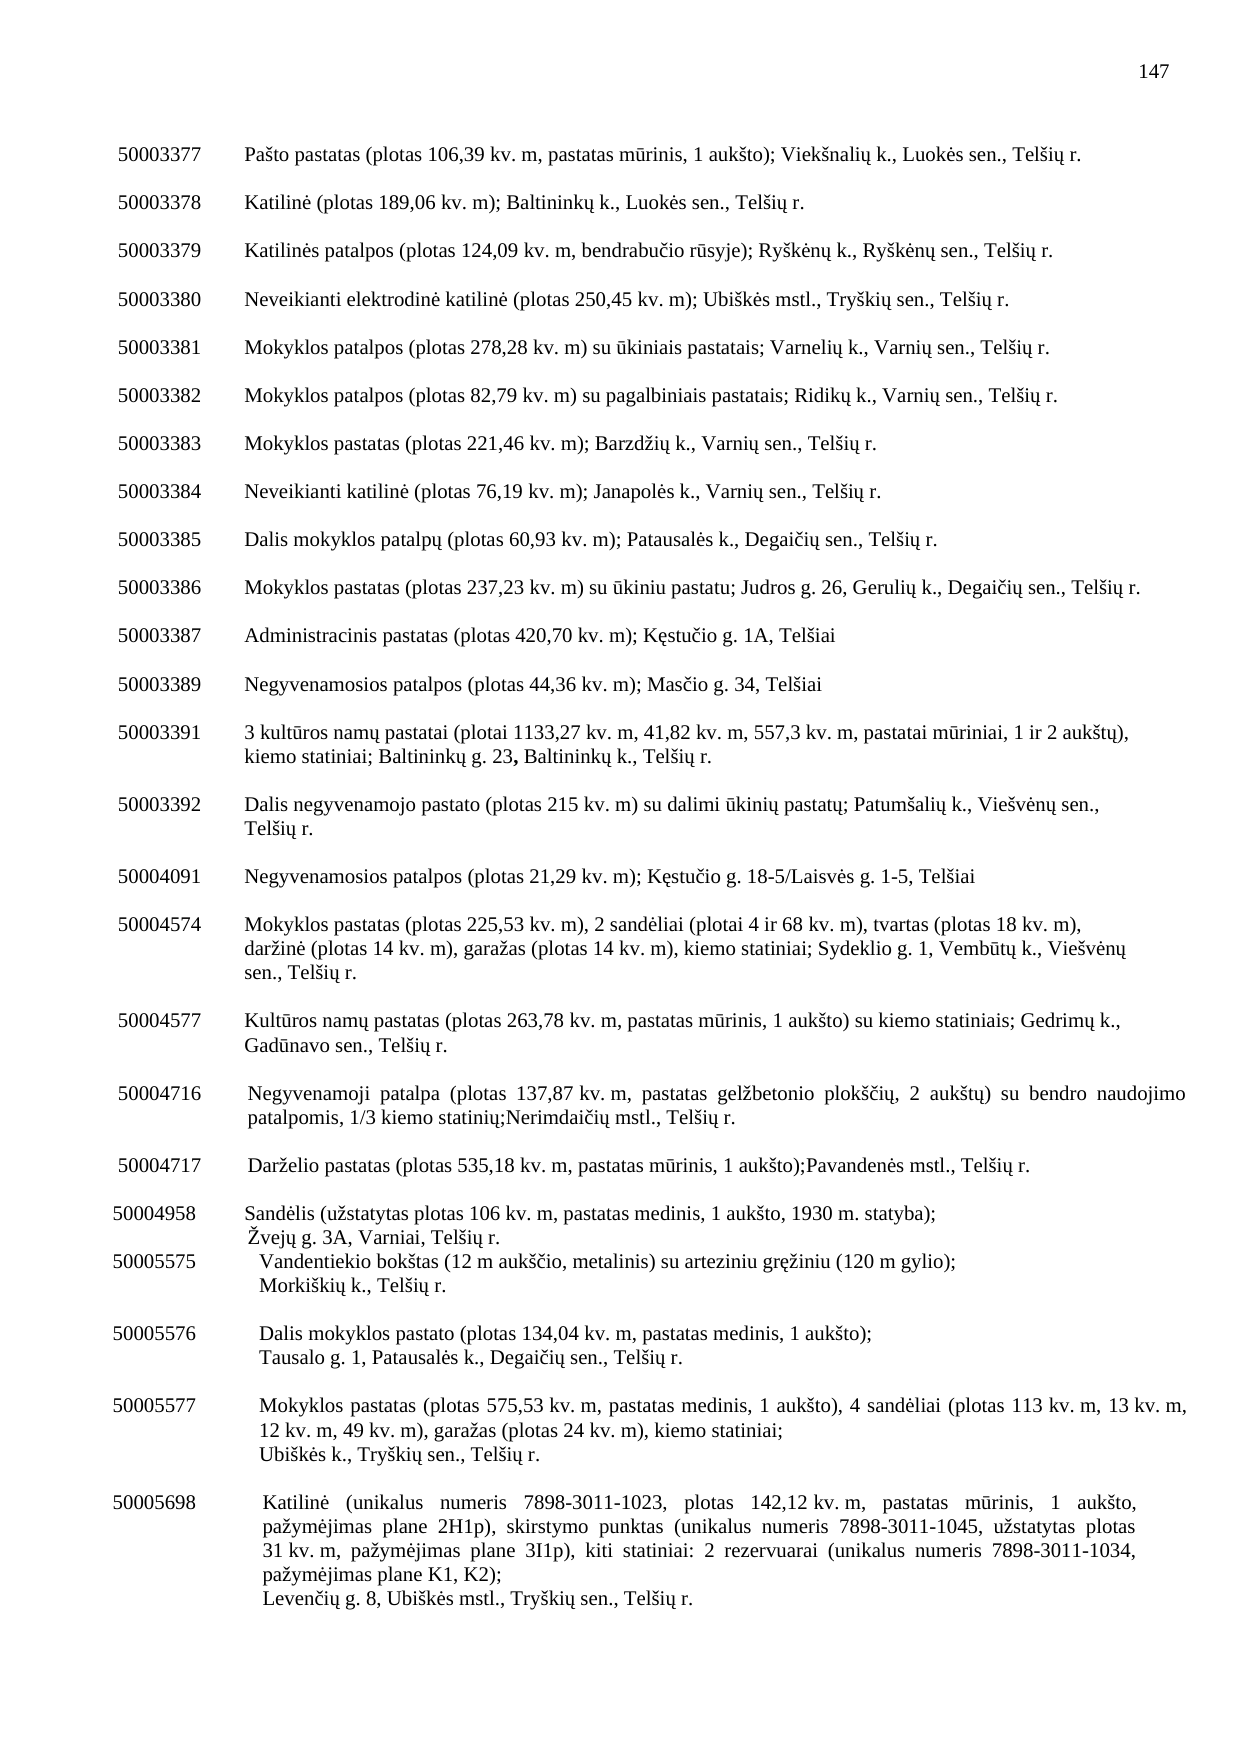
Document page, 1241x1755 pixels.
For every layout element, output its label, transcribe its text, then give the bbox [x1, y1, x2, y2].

table_cell [1163, 672, 1178, 696]
table_cell Pašto pastatas (plotas 106,39 kv. m, pastatas mūrinis, 1 aukšto); Viekšnalių k., Luokės sen., Telšių r. [233, 142, 1148, 166]
table_cell 50003387 [101, 624, 233, 647]
table_cell [1148, 1009, 1163, 1057]
table_cell [1207, 407, 1240, 431]
table_cell [1198, 912, 1207, 984]
table_cell [1148, 190, 1163, 214]
table_cell [1163, 431, 1178, 455]
table_cell 50003384 [101, 479, 233, 503]
table_cell [1163, 1490, 1178, 1634]
table_cell [1193, 792, 1198, 840]
table_cell [1163, 1009, 1178, 1057]
table_cell [1207, 575, 1240, 599]
table_cell [1148, 864, 1163, 888]
table_cell [1198, 1009, 1207, 1057]
table_cell [1148, 287, 1163, 311]
table_cell [1207, 1201, 1240, 1249]
table_cell [1198, 1057, 1207, 1081]
table_cell 50003391 [101, 720, 233, 768]
table_cell Neveikianti elektrodinė katilinė (plotas 250,45 kv. m); Ubiškės mstl., Tryškių sen., Telšių r. [233, 287, 1148, 311]
table_cell 50003392 [101, 792, 233, 840]
table_cell [1207, 672, 1240, 696]
table_cell [1148, 431, 1163, 455]
table_cell Katilinė (plotas 189,06 kv. m); Baltininkų k., Luokės sen., Telšių r. [233, 190, 1148, 214]
table_cell 50004574 [101, 912, 233, 984]
table_cell [1198, 527, 1207, 551]
table_cell 50003379 [101, 239, 233, 262]
table_cell 50003381 [101, 335, 233, 359]
table_cell [1198, 696, 1207, 720]
table_cell [1207, 1490, 1240, 1634]
table_cell [1207, 190, 1240, 214]
table_cell [1163, 624, 1178, 647]
table_cell [1178, 190, 1192, 214]
table_cell [1207, 720, 1240, 768]
table_cell [1178, 720, 1192, 768]
table_cell Neveikianti katilinė (plotas 76,19 kv. m); Janapolės k., Varnių sen., Telšių r. [233, 479, 1148, 503]
table_cell 3 kultūros namų pastatai (plotai 1133,27 kv. m, 41,82 kv. m, 557,3 kv. m, pastatai mūriniai, 1 ir 2 aukštų), kiemo statiniai; Baltininkų g. 23, Baltininkų k., Telšių r. [233, 720, 1148, 768]
table_cell Kultūros namų pastatas (plotas 263,78 kv. m, pastatas mūrinis, 1 aukšto) su kiemo statiniais; Gedrimų k., Gadūnavo sen., Telšių r. [233, 1009, 1148, 1057]
table_cell [1207, 864, 1240, 888]
table_cell [1198, 1321, 1207, 1393]
table_cell [1163, 287, 1178, 311]
table_cell [101, 599, 1198, 623]
table_cell [101, 696, 1198, 720]
table_cell 50004958 [101, 1201, 233, 1249]
table_cell [1178, 792, 1192, 840]
table_cell [1207, 912, 1240, 984]
table_cell [1198, 118, 1207, 142]
table_cell [1198, 455, 1207, 479]
table_cell [1198, 1394, 1207, 1490]
table_cell 50003377 [101, 142, 233, 166]
table_cell [101, 648, 1198, 672]
table_cell [1198, 239, 1207, 262]
table_cell [1148, 527, 1163, 551]
table_cell 50004717 [101, 1153, 233, 1201]
table_cell [1207, 551, 1240, 575]
table_cell [1207, 142, 1240, 166]
table_cell [1207, 1249, 1240, 1321]
table_cell [1193, 527, 1198, 551]
table_cell [1193, 190, 1198, 214]
table_cell [1148, 335, 1163, 359]
table_cell 50004577 [101, 1009, 233, 1057]
table_cell 50003386 [101, 575, 233, 599]
table_cell [1198, 1490, 1207, 1634]
table_cell [1207, 214, 1240, 238]
table_cell [1198, 479, 1207, 503]
table_cell [101, 840, 1198, 864]
table_cell [101, 118, 1198, 142]
table_cell [1207, 431, 1240, 455]
table_cell [1207, 1009, 1240, 1057]
table_cell [1198, 1249, 1207, 1321]
table_cell [1207, 311, 1240, 335]
table_cell [101, 359, 1198, 383]
table_cell [1178, 575, 1192, 599]
table_cell [1207, 768, 1240, 792]
table_cell [1207, 696, 1240, 720]
table_cell [1198, 214, 1207, 238]
table_cell [1163, 792, 1178, 840]
table_cell [1193, 383, 1198, 407]
table_cell [101, 166, 1198, 190]
table_cell [1163, 239, 1178, 262]
table_cell [1178, 1009, 1192, 1057]
table_cell [1198, 1201, 1207, 1249]
table_cell [1207, 1153, 1240, 1201]
table_cell [1198, 648, 1207, 672]
table_cell Mokyklos pastatas (plotas 221,46 kv. m); Barzdžių k., Varnių sen., Telšių r. [233, 431, 1148, 455]
table_cell Mokyklos pastatas (plotas 225,53 kv. m), 2 sandėliai (plotai 4 ir 68 kv. m), tvartas (plotas 18 kv. m), daržinė (plotas 14 kv. m), garažas (plotas 14 kv. m), kiemo statiniai; Sydeklio g. 1, Vembūtų k., Viešvėnų sen., Telšių r. [233, 912, 1148, 984]
table_cell Katilinės patalpos (plotas 124,09 kv. m, bendrabučio rūsyje); Ryškėnų k., Ryškėnų sen., Telšių r. [233, 239, 1148, 262]
table_cell Mokyklos pastatas (plotas 237,23 kv. m) su ūkiniu pastatu; Judros g. 26, Gerulių k., Degaičių sen., Telšių r. [233, 575, 1178, 599]
table_cell 50005698 [101, 1490, 233, 1634]
table_cell [1198, 335, 1207, 359]
table_cell [1207, 648, 1240, 672]
table_cell [1163, 864, 1178, 888]
table_cell [101, 407, 1198, 431]
table_cell [1198, 287, 1207, 311]
table_cell [1178, 287, 1192, 311]
table_cell [1207, 455, 1240, 479]
table_cell [1163, 383, 1178, 407]
table_cell [1207, 359, 1240, 383]
table_cell [1148, 672, 1163, 696]
table_cell Sandėlis (užstatytas plotas 106 kv. m, pastatas medinis, 1 aukšto, 1930 m. statyba); Žvejų g. 3A, Varniai, Telšių r. [233, 1201, 1198, 1249]
table_cell [1148, 1490, 1163, 1634]
table_cell Administracinis pastatas (plotas 420,70 kv. m); Kęstučio g. 1A, Telšiai [233, 624, 1148, 647]
table_cell [1198, 575, 1207, 599]
table_cell [1207, 503, 1240, 527]
table_cell Darželio pastatas (plotas 535,18 kv. m, pastatas mūrinis, 1 aukšto);Pavandenės mstl., Telšių r. [233, 1153, 1198, 1201]
table_cell [1198, 431, 1207, 455]
table_cell [1198, 190, 1207, 214]
table_cell 50005576 [101, 1321, 233, 1393]
table_cell [1148, 720, 1163, 768]
table_cell 50003389 [101, 672, 233, 696]
table_cell [1193, 575, 1198, 599]
table_cell [101, 551, 1198, 575]
table_cell 50004091 [101, 864, 233, 888]
table_cell [1193, 864, 1198, 888]
table_cell [1198, 503, 1207, 527]
table_cell Mokyklos patalpos (plotas 278,28 kv. m) su ūkiniais pastatais; Varnelių k., Varnių sen., Telšių r. [233, 335, 1148, 359]
table_cell 50004716 [101, 1081, 233, 1129]
table_cell [1207, 840, 1240, 864]
table_cell [1207, 383, 1240, 407]
table_cell [1178, 431, 1192, 455]
table_cell [1207, 527, 1240, 551]
table_cell Katilinė (unikalus numeris 7898-3011-1023, plotas 142,12 kv. m, pastatas mūrinis, 1 aukšto, pažymėjimas plane 2H1p), skirstymo punktas (unikalus numeris 7898-3011-1045, užstatytas plotas 31 kv. m, pažymėjimas plane 3I1p), kiti statiniai: 2 rezervuarai (unikalus numeris 7898-3011-1034, pažymėjimas plane K1, K2); Levenčių g. 8, Ubiškės mstl., Tryškių sen., Telšių r. [233, 1490, 1148, 1634]
table_cell [1148, 142, 1163, 166]
table_cell [1193, 239, 1198, 262]
table_cell [1163, 479, 1178, 503]
table_cell [1207, 263, 1240, 287]
table_cell [1198, 720, 1207, 768]
table_cell 50003378 [101, 190, 233, 214]
table_cell [1193, 1490, 1198, 1634]
table_cell Negyvenamosios patalpos (plotas 44,36 kv. m); Masčio g. 34, Telšiai [233, 672, 1148, 696]
table_cell [1178, 672, 1192, 696]
table_cell Dalis mokyklos pastato (plotas 134,04 kv. m, pastatas medinis, 1 aukšto); Tausalo g. 1, Patausalės k., Degaičių sen., Telšių r. [233, 1321, 1198, 1393]
table_cell [1207, 624, 1240, 647]
table_cell [1178, 239, 1192, 262]
table_cell [1178, 1490, 1192, 1634]
table_cell Dalis negyvenamojo pastato (plotas 215 kv. m) su dalimi ūkinių pastatų; Patumšalių k., Viešvėnų sen., Telšių r. [233, 792, 1148, 840]
table_cell [1163, 912, 1178, 984]
table_cell [1178, 479, 1192, 503]
table_cell [1207, 118, 1240, 142]
table_cell [1198, 1153, 1207, 1201]
table_cell [101, 214, 1198, 238]
table_cell [1207, 1081, 1240, 1129]
table_cell [1198, 311, 1207, 335]
table_cell [1207, 239, 1240, 262]
table_cell [1178, 912, 1192, 984]
table_cell [1198, 792, 1207, 840]
table_cell [1198, 142, 1207, 166]
table_cell [1198, 263, 1207, 287]
table_cell 50003383 [101, 431, 233, 455]
table_cell 50005577 [101, 1394, 233, 1490]
table_cell [1198, 888, 1207, 912]
table_cell [101, 311, 1198, 335]
table_cell [1207, 1394, 1240, 1490]
table_cell [1198, 599, 1207, 623]
table_cell [1198, 984, 1207, 1008]
table_cell [1148, 624, 1163, 647]
table_cell [1163, 335, 1178, 359]
table_cell [1193, 672, 1198, 696]
table_cell Vandentiekio bokštas (12 m aukščio, metalinis) su arteziniu gręžiniu (120 m gylio); Morkiškių k., Telšių r. [233, 1249, 1198, 1321]
table_cell [1198, 768, 1207, 792]
table_cell [101, 768, 1198, 792]
table_cell [101, 455, 1198, 479]
table_cell [1193, 431, 1198, 455]
table_cell [1198, 383, 1207, 407]
table_cell [1193, 624, 1198, 647]
table_cell Mokyklos pastatas (plotas 575,53 kv. m, pastatas medinis, 1 aukšto), 4 sandėliai (plotas 113 kv. m, 13 kv. m, 12 kv. m, 49 kv. m), garažas (plotas 24 kv. m), kiemo statiniai; Ubiškės k., Tryškių sen., Telšių r. [233, 1394, 1198, 1490]
table_cell [101, 888, 1198, 912]
table_cell [1207, 335, 1240, 359]
table_cell [1207, 1057, 1240, 1081]
table_cell [1198, 407, 1207, 431]
table_cell [1207, 479, 1240, 503]
table_cell [1163, 190, 1178, 214]
table_cell [1207, 984, 1240, 1008]
table_cell [1193, 287, 1198, 311]
table_cell Dalis mokyklos patalpų (plotas 60,93 kv. m); Patausalės k., Degaičių sen., Telšių r. [233, 527, 1148, 551]
table_cell [101, 503, 1198, 527]
table_cell Negyvenamosios patalpos (plotas 21,29 kv. m); Kęstučio g. 18-5/Laisvės g. 1-5, Telšiai [233, 864, 1148, 888]
table_cell [101, 263, 1198, 287]
table_cell [1178, 383, 1192, 407]
table_cell [1178, 864, 1192, 888]
table_cell [1207, 1129, 1240, 1153]
table_cell [1198, 166, 1207, 190]
table_cell [1148, 239, 1163, 262]
table_cell [1178, 624, 1192, 647]
table_cell [1148, 479, 1163, 503]
table_cell [1178, 142, 1192, 166]
table_cell [1207, 287, 1240, 311]
table_cell [1193, 1009, 1198, 1057]
table_cell [1163, 720, 1178, 768]
table_cell [1207, 792, 1240, 840]
table_cell 50003382 [101, 383, 233, 407]
table_cell 50005575 [101, 1249, 233, 1321]
table_cell [1198, 359, 1207, 383]
table_cell [1198, 840, 1207, 864]
table_cell [1198, 551, 1207, 575]
table_cell [1148, 912, 1163, 984]
table_cell [1207, 1321, 1240, 1393]
table_cell [1198, 624, 1207, 647]
table_cell Mokyklos patalpos (plotas 82,79 kv. m) su pagalbiniais pastatais; Ridikų k., Varnių sen., Telšių r. [233, 383, 1163, 407]
table_cell Negyvenamoji patalpa (plotas 137,87 kv. m, pastatas gelžbetonio plokščių, 2 aukštų) su bendro naudojimo patalpomis, 1/3 kiemo statinių;Nerimdaičių mstl., Telšių r. [233, 1081, 1198, 1129]
table_cell [1178, 527, 1192, 551]
table_cell [1163, 142, 1178, 166]
table_cell [1198, 1081, 1207, 1129]
table_cell 50003385 [101, 527, 233, 551]
table_cell [1193, 142, 1198, 166]
table_cell [1163, 527, 1178, 551]
table_cell [101, 1057, 1198, 1081]
table_cell [101, 984, 1198, 1008]
table_cell [1193, 335, 1198, 359]
table_cell 50003380 [101, 287, 233, 311]
table_cell [1193, 912, 1198, 984]
table_cell [1207, 599, 1240, 623]
table_cell [1193, 479, 1198, 503]
table_cell [1198, 1129, 1207, 1153]
table_cell [1207, 888, 1240, 912]
table_cell [1148, 792, 1163, 840]
table_cell [1178, 335, 1192, 359]
table_cell [101, 1129, 1198, 1153]
table_cell [1193, 720, 1198, 768]
table_cell [1198, 864, 1207, 888]
table_cell [1198, 672, 1207, 696]
table_cell [1207, 166, 1240, 190]
